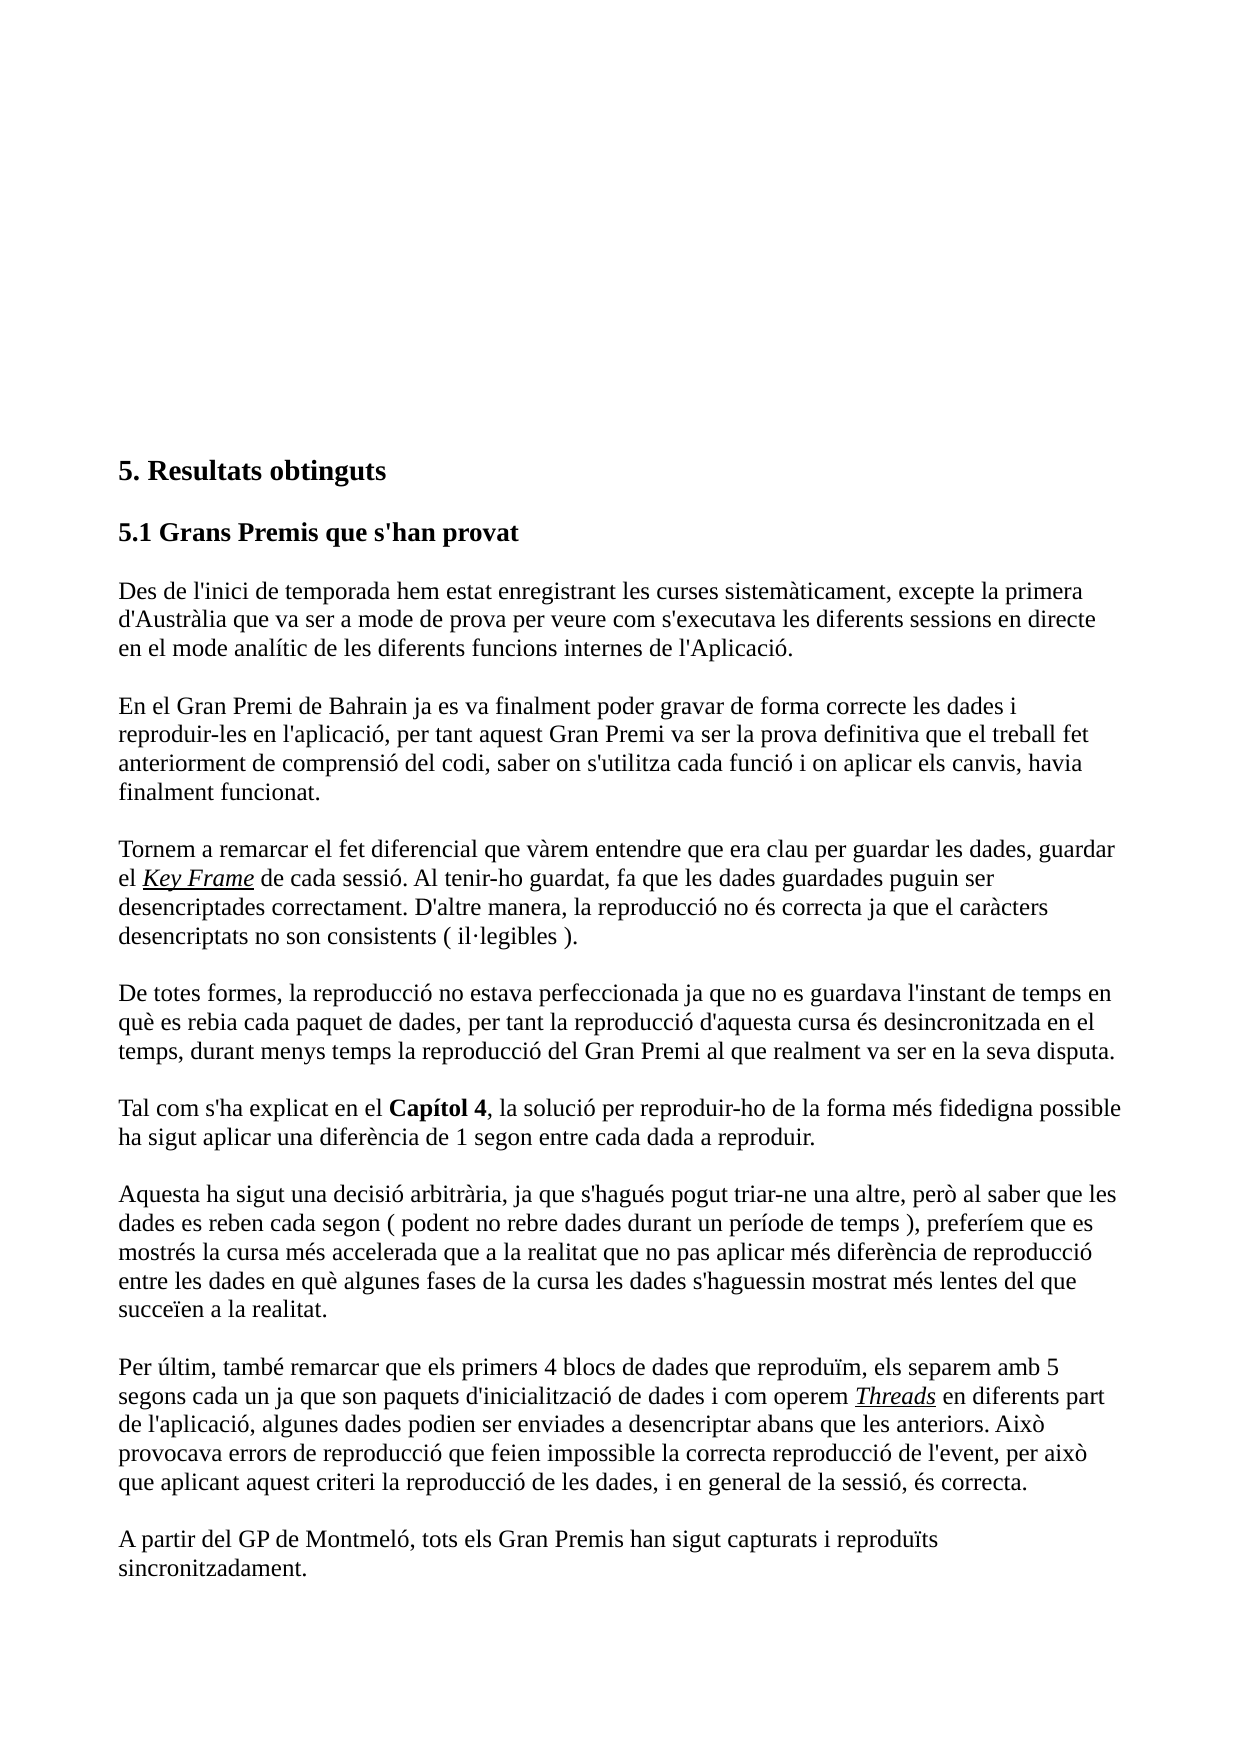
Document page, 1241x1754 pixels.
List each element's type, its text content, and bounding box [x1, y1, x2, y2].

text 5.1 Grans Premis que s'han provat [118, 516, 1122, 547]
text Aquesta ha sigut una decisió arbitrària, ja que s'hagués pogut triar-ne una altre, però al saber que les dades es reben cada segon ( podent no rebre dades durant un període de temps ), preferíem que es mostrés la cursa més accelerada que a la realitat que no pas aplicar més diferència de reproducció entre les dades en què algunes fases de la cursa les dades s'haguessin mostrat més lentes del que succeïen a la realitat. [118, 1179, 1122, 1323]
text Per últim, també remarcar que els primers 4 blocs de dades que reproduïm, els separem amb 5 segons cada un ja que son paquets d'inicialització de dades i com operem Threads en diferents part de l'aplicació, algunes dades podien ser enviades a desencriptar abans que les anteriors. Això provocava errors de reproducció que feien impossible la correcta reproducció de l'event, per això que aplicant aquest criteri la reproducció de les dades, i en general de la sessió, és correcta. [118, 1352, 1122, 1496]
text Tornem a remarcar el fet diferencial que vàrem entendre que era clau per guardar les dades, guardar el Key Frame de cada sessió. Al tenir-ho guardat, fa que les dades guardades puguin ser desencriptades correctament. D'altre manera, la reproducció no és correcta ja que el caràcters desencriptats no son consistents ( il·legibles ). [118, 834, 1122, 949]
text De totes formes, la reproducció no estava perfeccionada ja que no es guardava l'instant de temps en què es rebia cada paquet de dades, per tant la reproducció d'aquesta cursa és desincronitzada en el temps, durant menys temps la reproducció del Gran Premi al que realment va ser en la seva disputa. [118, 978, 1122, 1064]
text Des de l'inici de temporada hem estat enregistrant les curses sistemàticament, excepte la primera d'Austràlia que va ser a mode de prova per veure com s'executava les diferents sessions en directe en el mode analític de les diferents funcions internes de l'Aplicació. [118, 576, 1122, 662]
text Tal com s'ha explicat en el Capítol 4, la solució per reproduir-ho de la forma més fidedigna possible ha sigut aplicar una diferència de 1 segon entre cada dada a reproduir. [118, 1093, 1122, 1151]
text A partir del GP de Montmeló, tots els Gran Premis han sigut capturats i reproduïts sincronitzadament. [118, 1524, 1122, 1582]
text 5. Resultats obtinguts [118, 453, 1122, 487]
text En el Gran Premi de Bahrain ja es va finalment poder gravar de forma correcte les dades i reproduir-les en l'aplicació, per tant aquest Gran Premi va ser la prova definitiva que el treball fet anteriorment de comprensió del codi, saber on s'utilitza cada funció i on aplicar els canvis, havia finalment funcionat. [118, 691, 1122, 806]
